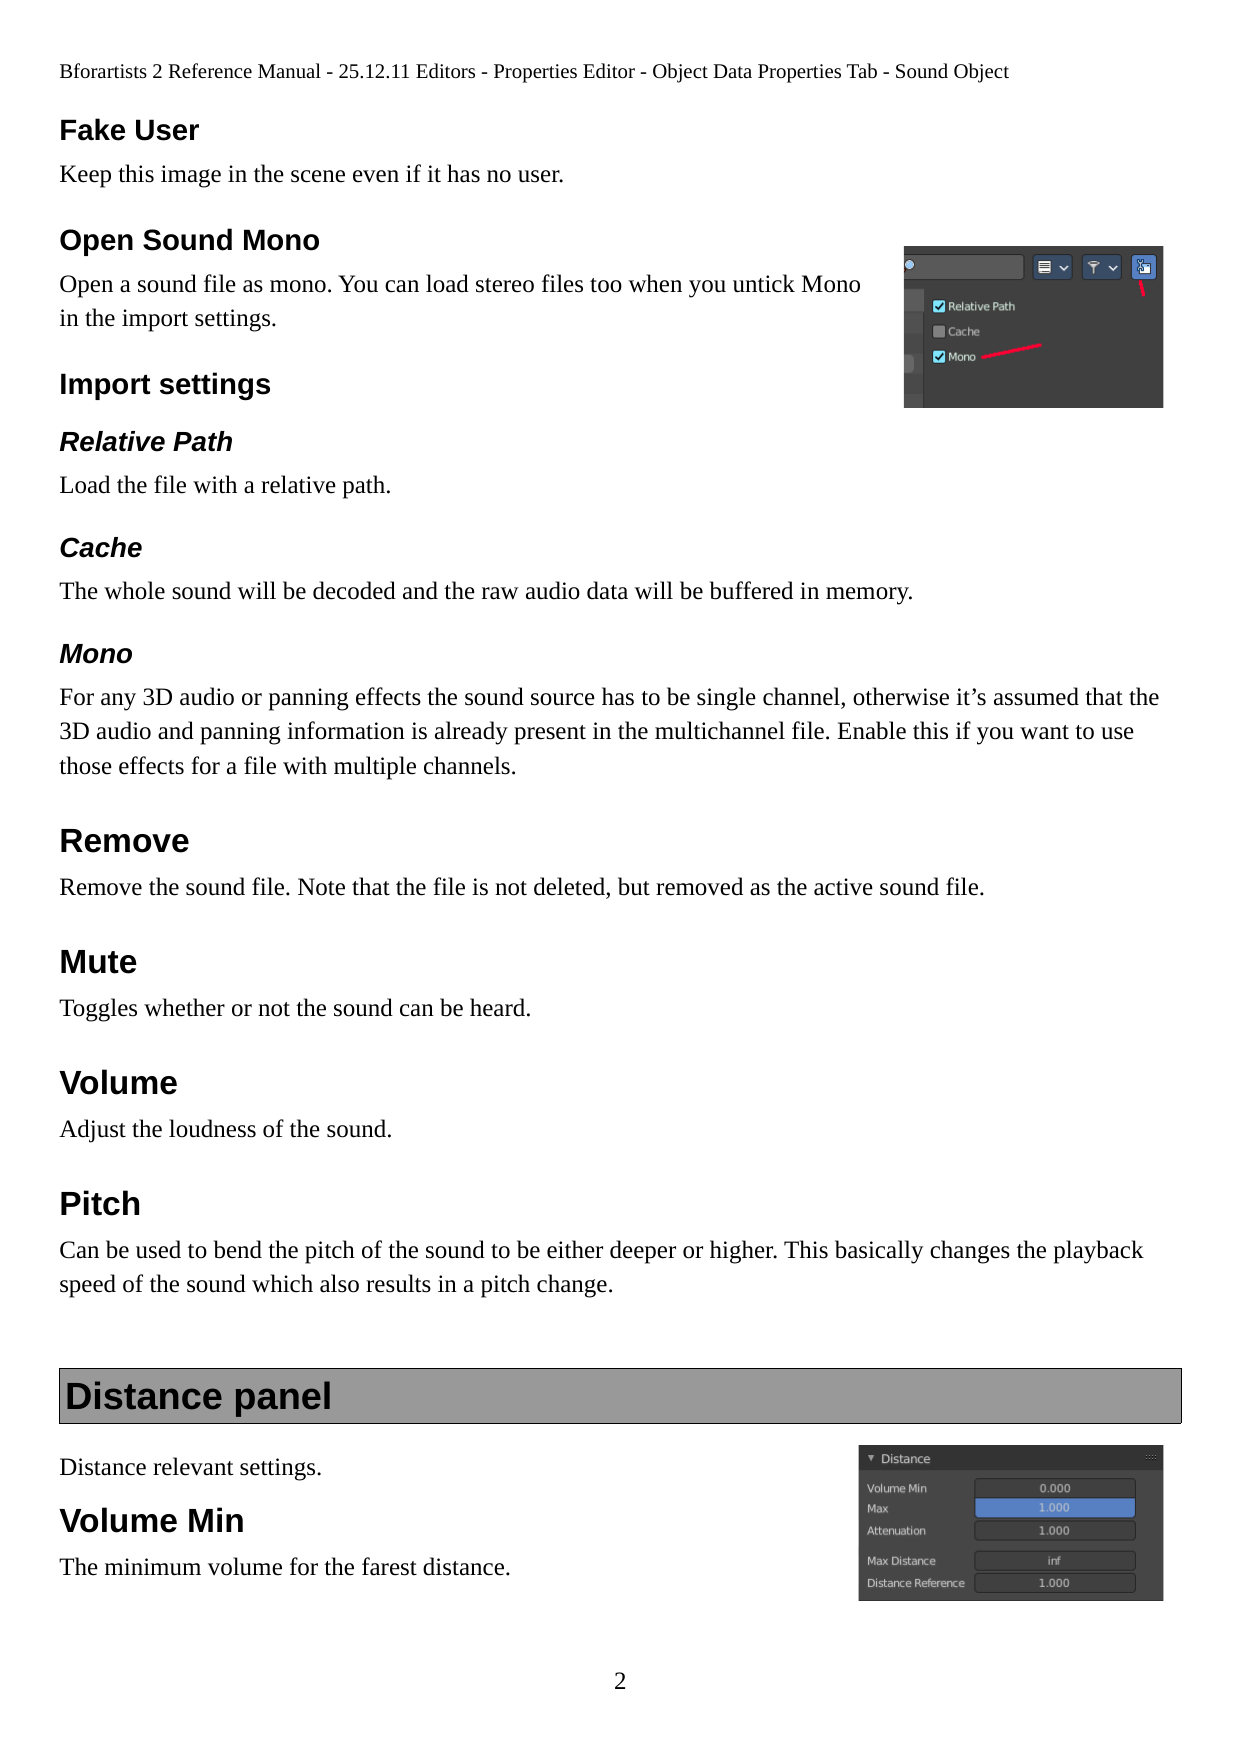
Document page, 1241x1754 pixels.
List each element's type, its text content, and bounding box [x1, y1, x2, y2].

subtitle Import settings [59, 367, 903, 401]
picture [903, 246, 1164, 408]
subtitle Fake User [59, 113, 1181, 146]
text Toggles whether or not the sound can be heard. [59, 993, 1181, 1022]
text For any 3D audio or panning effects the sound source has to be single channel, otherwise it’s assumed that the 3D audio and panning information is already present in the multichannel file. Enable this if you want to use those effects for a file with multiple channels. [59, 682, 1181, 779]
subtitle Volume [59, 1063, 1181, 1101]
subtitle [1164, 367, 1181, 401]
text Can be used to bend the pitch of the sound to be either deeper or higher. This basically changes the playback speed of the sound which also results in a pitch change. [59, 1235, 1181, 1298]
text Remove the sound file. Note that the file is not deleted, but removed as the active sound file. [59, 872, 1181, 901]
picture [858, 1445, 1164, 1601]
text Adjust the loudness of the sound. [59, 1114, 1181, 1143]
subtitle Open Sound Mono [59, 222, 1181, 256]
text Keep this image in the scene even if it has no user. [59, 159, 1181, 188]
subtitle Remove [59, 821, 1181, 859]
subtitle Pitch [59, 1184, 1181, 1222]
subtitle Volume Min [59, 1501, 858, 1540]
subtitle Mute [59, 942, 1181, 980]
text The minimum volume for the farest distance. [59, 1552, 858, 1581]
text The whole sound will be decoded and the raw audio data will be buffered in memory. [59, 576, 1181, 605]
text Open a sound file as mono. You can load stereo files too when you untick Mono in the import settings. [59, 269, 903, 332]
subtitle [1164, 1501, 1181, 1540]
table_header Distance panel [60, 1369, 1181, 1423]
text Load the file with a relative path. [59, 470, 1181, 499]
text Distance relevant settings. [59, 1452, 858, 1480]
subtitle Relative Path [59, 426, 1181, 457]
subtitle Cache [59, 532, 1181, 563]
subtitle Mono [59, 637, 1181, 669]
